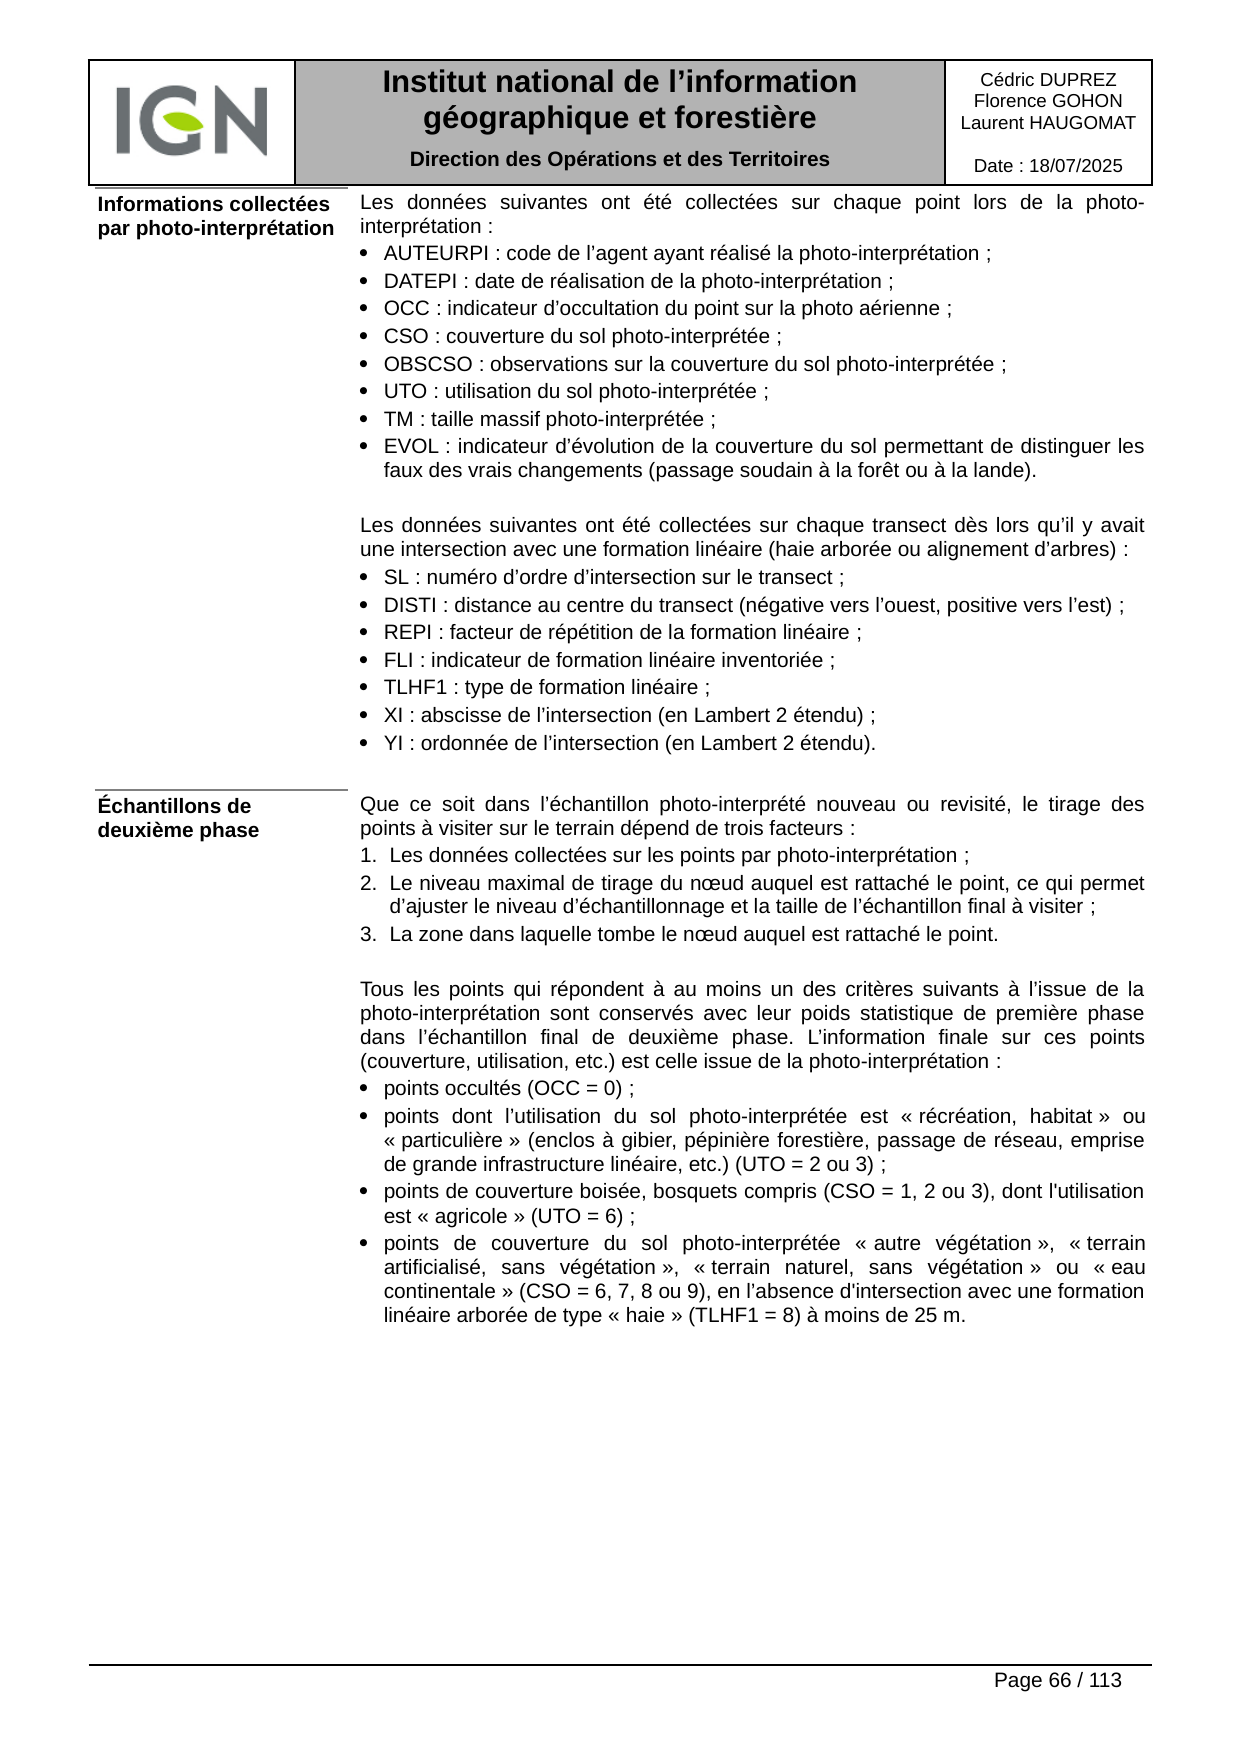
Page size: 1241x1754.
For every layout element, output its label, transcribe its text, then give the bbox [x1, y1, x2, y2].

table_cell Les données suivantes ont été collectées sur chaque point lors de la photo-interprétation : AUTEURPI : code de l’agent ayant réalisé la photo-interprétation ; DATEPI : date de réalisation de la photo-interprétation ; OCC : indicateur d’occultation du point sur la photo aérienne ; CSO : couverture du sol photo-interprétée ; OBSCSO : observations sur la couverture du sol photo-interprétée ; UTO : utilisation du sol photo-interprétée ; TM : taille massif photo-interprétée ; EVOL : indicateur d’évolution de la couverture du sol permettant de distinguer les faux des vrais changements (passage soudain à la forêt ou à la lande). Les données suivantes ont été collectées sur chaque transect dès lors qu’il y avait une intersection avec une formation linéaire (haie arborée ou alignement d’arbres) : SL : numéro d’ordre d’intersection sur le transect ; DISTI : distance au centre du transect (négative vers l’ouest, positive vers l’est) ; REPI : facteur de répétition de la formation linéaire ; FLI : indicateur de formation linéaire inventoriée ; TLHF1 : type de formation linéaire ; XI : abscisse de l’intersection (en Lambert 2 étendu) ; YI : ordonnée de l’intersection (en Lambert 2 étendu). [354, 186, 1152, 788]
table_cell Informations collectées par photo-interprétation [89, 186, 354, 788]
picture [91, 62, 293, 180]
table_cell Échantillons de deuxième phase [89, 788, 354, 1360]
table_cell Que ce soit dans l’échantillon photo-interprété nouveau ou revisité, le tirage des points à visiter sur le terrain dépend de trois facteurs : Les données collectées sur les points par photo-interprétation ; Le niveau maximal de tirage du nœud auquel est rattaché le point, ce qui permet d’ajuster le niveau d’échantillonnage et la taille de l’échantillon final à visiter ; La zone dans laquelle tombe le nœud auquel est rattaché le point. Tous les points qui répondent à au moins un des critères suivants à l’issue de la photo-interprétation sont conservés avec leur poids statistique de première phase dans l’échantillon final de deuxième phase. L’information finale sur ces points (couverture, utilisation, etc.) est celle issue de la photo-interprétation : points occultés (OCC = 0) ; points dont l’utilisation du sol photo-interprétée est « récréation, habitat » ou « particulière » (enclos à gibier, pépinière forestière, passage de réseau, emprise de grande infrastructure linéaire, etc.) (UTO = 2 ou 3) ; points de couverture boisée, bosquets compris (CSO = 1, 2 ou 3), dont l'utilisation est « agricole » (UTO = 6) ; points de couverture du sol photo-interprétée « autre végétation », « terrain artificialisé, sans végétation », « terrain naturel, sans végétation » ou « eau continentale » (CSO = 6, 7, 8 ou 9), en l’absence d'intersection avec une formation linéaire arborée de type « haie » (TLHF1 = 8) à moins de 25 m. [354, 788, 1152, 1360]
